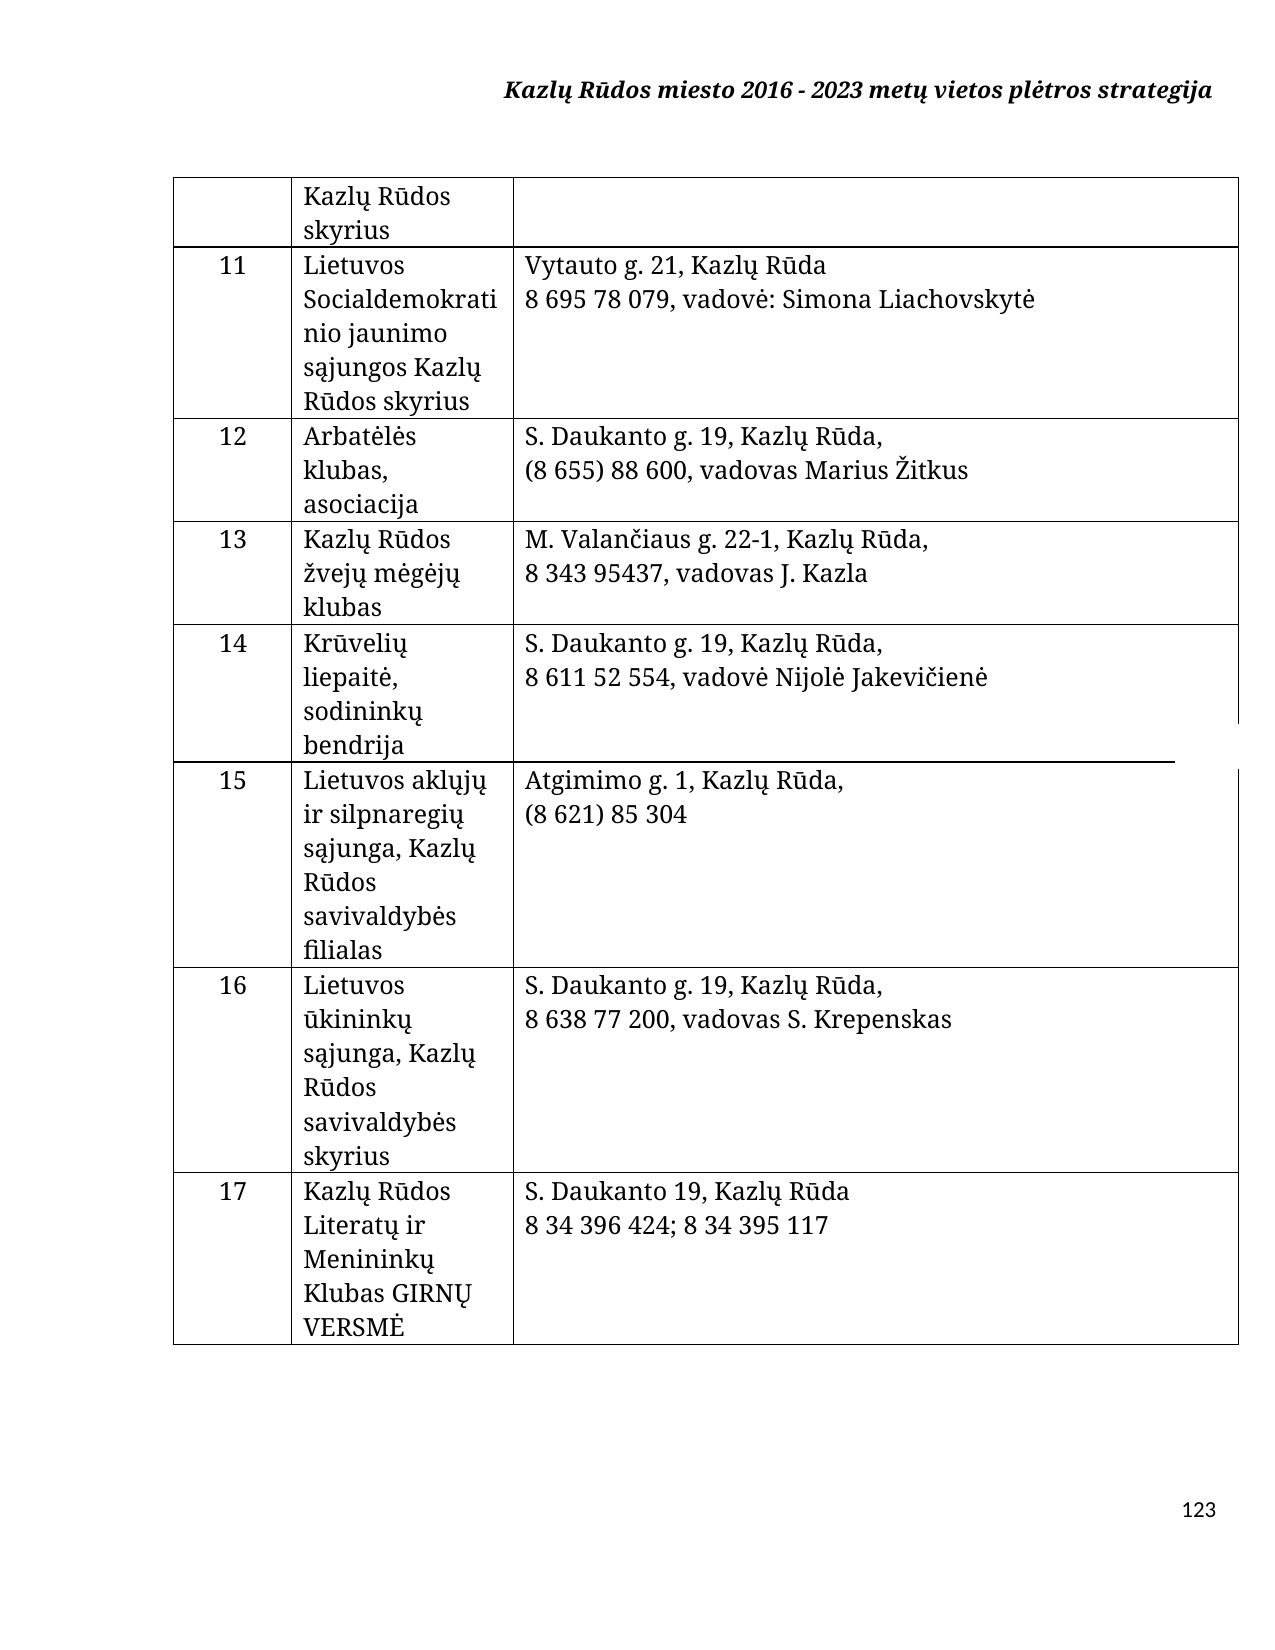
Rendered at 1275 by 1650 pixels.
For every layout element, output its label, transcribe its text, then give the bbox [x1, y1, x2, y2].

table_cell S. Daukanto g. 19, Kazlų Rūda, 8 611 52 554, vadovė Nijolė Jakevičienė [514, 625, 1238, 761]
table_cell 17 [174, 1173, 291, 1344]
table_cell S. Daukanto 19, Kazlų Rūda 8 34 396 424; 8 34 395 117 [514, 1173, 1238, 1344]
table_cell Atgimimo g. 1, Kazlų Rūda, (8 621) 85 304 [514, 763, 1238, 967]
table_cell Krūvelių liepaitė, sodininkų bendrija [292, 625, 513, 761]
table_cell S. Daukanto g. 19, Kazlų Rūda, 8 638 77 200, vadovas S. Krepenskas [514, 968, 1238, 1172]
table_cell Kazlų Rūdos Literatų ir Menininkų Klubas GIRNŲ VERSMĖ [292, 1173, 513, 1344]
table_cell 14 [174, 625, 291, 761]
table_cell 16 [174, 968, 291, 1172]
table_cell 11 [174, 248, 291, 418]
table_cell S. Daukanto g. 19, Kazlų Rūda, (8 655) 88 600, vadovas Marius Žitkus [514, 419, 1238, 521]
table_cell 12 [174, 419, 291, 521]
table_cell 13 [174, 522, 291, 624]
table_cell [174, 178, 291, 246]
table_cell Lietuvos Socialdemokratinio jaunimo sąjungos Kazlų Rūdos skyrius [292, 248, 513, 418]
table_cell [1177, 726, 1257, 767]
table_cell Arbatėlės klubas, asociacija [292, 419, 513, 521]
table_cell Vytauto g. 21, Kazlų Rūda 8 695 78 079, vadovė: Simona Liachovskytė [514, 248, 1238, 418]
table_cell Lietuvos ūkininkų sąjunga, Kazlų Rūdos savivaldybės skyrius [292, 968, 513, 1172]
table_cell 15 [174, 763, 291, 967]
table_cell Kazlų Rūdos skyrius [292, 178, 513, 246]
table_cell [514, 178, 1238, 246]
table_cell M. Valančiaus g. 22-1, Kazlų Rūda, 8 343 95437, vadovas J. Kazla [514, 522, 1238, 624]
table_cell Lietuvos aklųjų ir silpnaregių sąjunga, Kazlų Rūdos savivaldybės filialas [292, 763, 513, 967]
table_cell Kazlų Rūdos žvejų mėgėjų klubas [292, 522, 513, 624]
